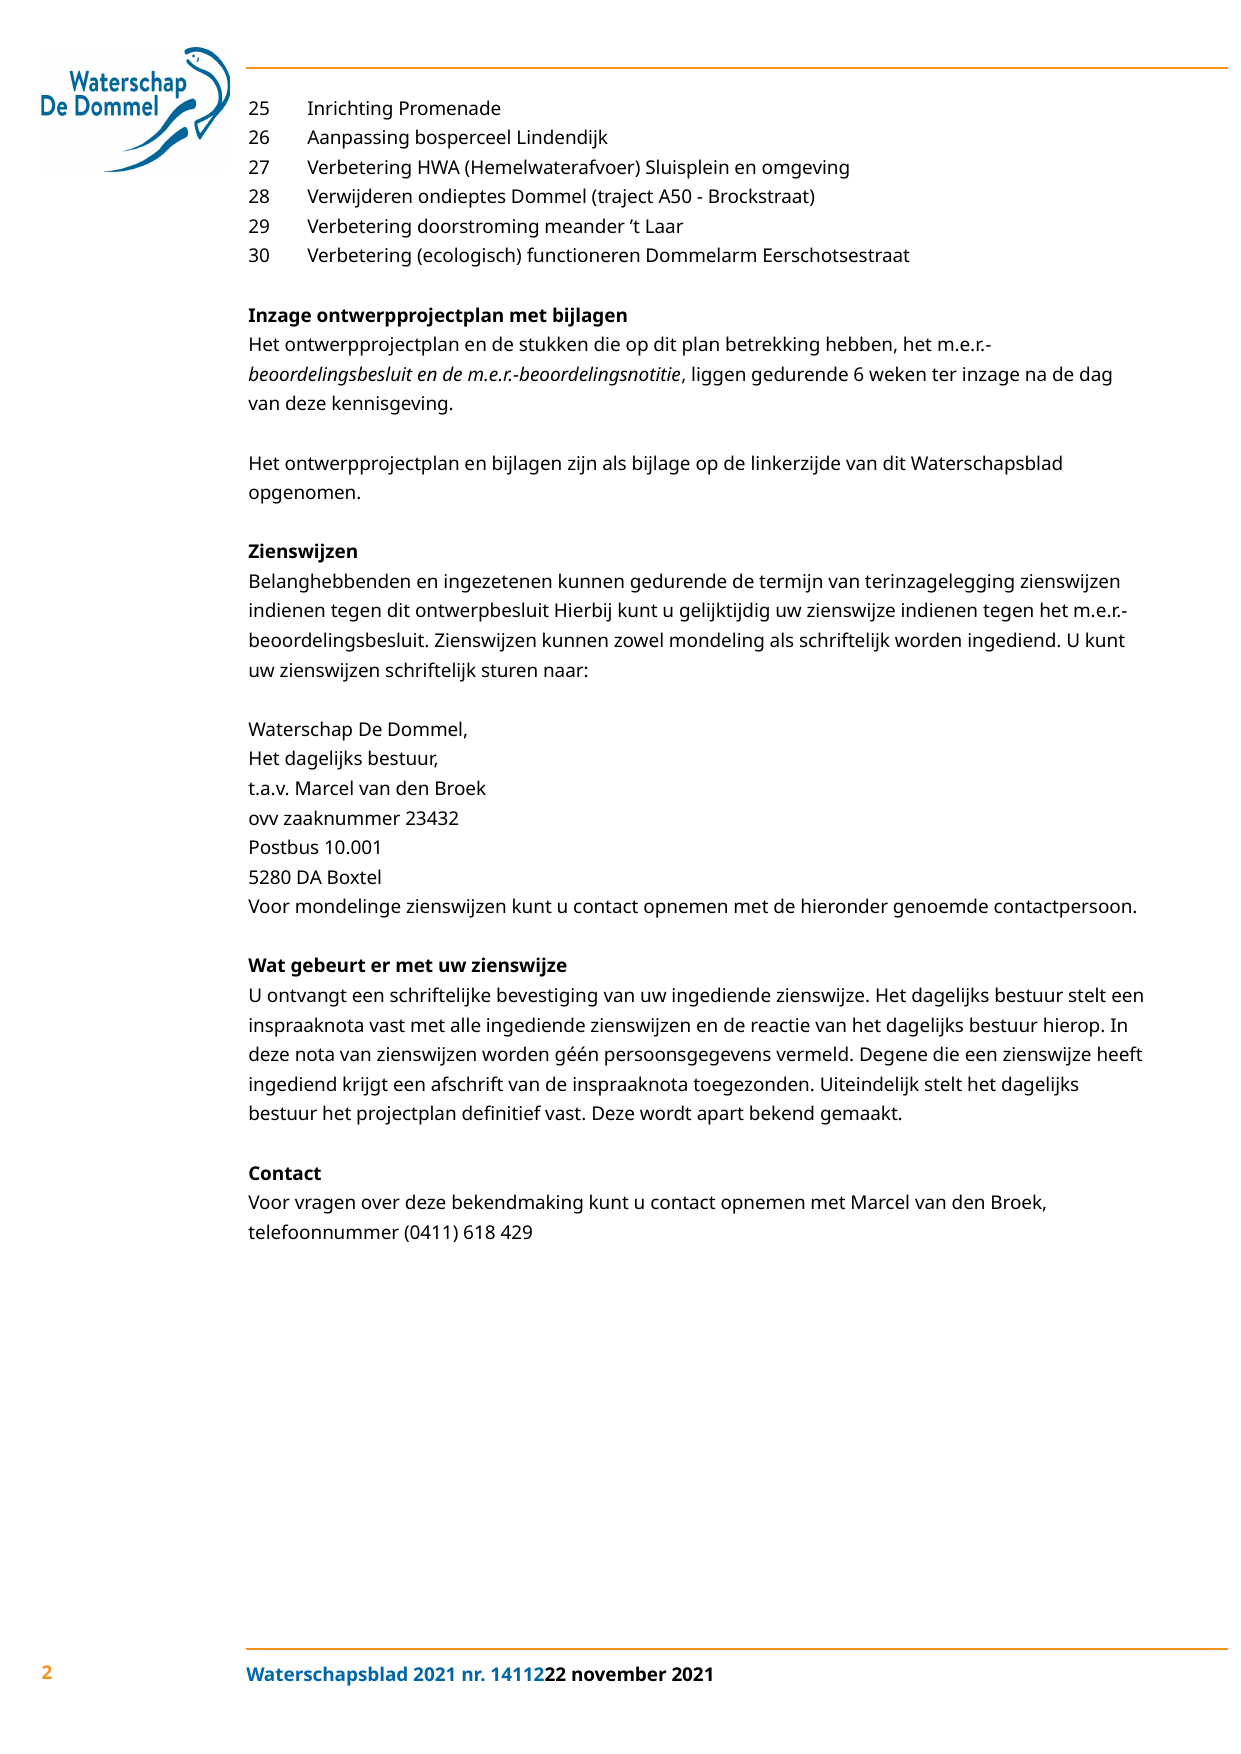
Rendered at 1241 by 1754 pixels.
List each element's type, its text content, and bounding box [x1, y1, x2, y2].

list Verbetering (ecologisch) functioneren Dommelarm Eerschotsestraat [248, 243, 1152, 268]
text t.a.v. Marcel van den Broek [248, 775, 1152, 801]
text 5280 DA Boxtel [248, 864, 1152, 890]
text Contact [248, 1160, 1152, 1186]
text Postbus 10.001 [248, 834, 1152, 860]
text Waterschap De Dommel, [248, 716, 1152, 742]
text Het ontwerpprojectplan en bijlagen zijn als bijlage op de linkerzijde van dit Waterschapsblad opgenomen. [248, 450, 1152, 505]
text Inzage ontwerpprojectplan met bijlagen [248, 302, 1152, 328]
picture [45, 99, 51, 111]
list Inrichting Promenade [248, 95, 1152, 121]
list Verbetering HWA (Hemelwaterafvoer) Sluisplein en omgeving [248, 154, 1152, 180]
list Aanpassing bosperceel Lindendijk [248, 124, 1152, 150]
text Voor vragen over deze bekendmaking kunt u contact opnemen met Marcel van den Broek, telefoonnummer (0411) 618 429 [248, 1189, 1152, 1245]
text Het ontwerpprojectplan en de stukken die op dit plan betrekking hebben, het m.e.r.-beoordelingsbesluit en de m.e.r.-beoordelingsnotitie, liggen gedurende 6 weken ter inzage na de dag van deze kennisgeving. [248, 331, 1152, 416]
text ovv zaaknummer 23432 [248, 805, 1152, 831]
text Voor mondelinge zienswijzen kunt u contact opnemen met de hieronder genoemde contactpersoon. [248, 893, 1152, 919]
text U ontvangt een schriftelijke bevestiging van uw ingediende zienswijze. Het dagelijks bestuur stelt een inspraaknota vast met alle ingediende zienswijzen en de reactie van het dagelijks bestuur hierop. In deze nota van zienswijzen worden géén persoonsgegevens vermeld. Degene die een zienswijze heeft ingediend krijgt een afschrift van de inspraaknota toegezonden. Uiteindelijk stelt het dagelijks bestuur het projectplan definitief vast. Deze wordt apart bekend gemaakt. [248, 982, 1152, 1126]
picture [41, 47, 231, 172]
text Zienswijzen [248, 538, 1152, 564]
picture [204, 47, 231, 76]
list Verbetering doorstroming meander ’t Laar [248, 213, 1152, 239]
text Wat gebeurt er met uw zienswijze [248, 953, 1152, 978]
text Belanghebbenden en ingezetenen kunnen gedurende de termijn van terinzagelegging zienswijzen indienen tegen dit ontwerpbesluit Hierbij kunt u gelijktijdig uw zienswijze indienen tegen het m.e.r.-beoordelingsbesluit. Zienswijzen kunnen zowel mondeling als schriftelijk worden ingediend. U kunt uw zienswijzen schriftelijk sturen naar: [248, 568, 1152, 683]
list Verwijderen ondieptes Dommel (traject A50 - Brockstraat) [248, 183, 1152, 209]
text Het dagelijks bestuur, [248, 746, 1152, 771]
picture [198, 118, 210, 131]
